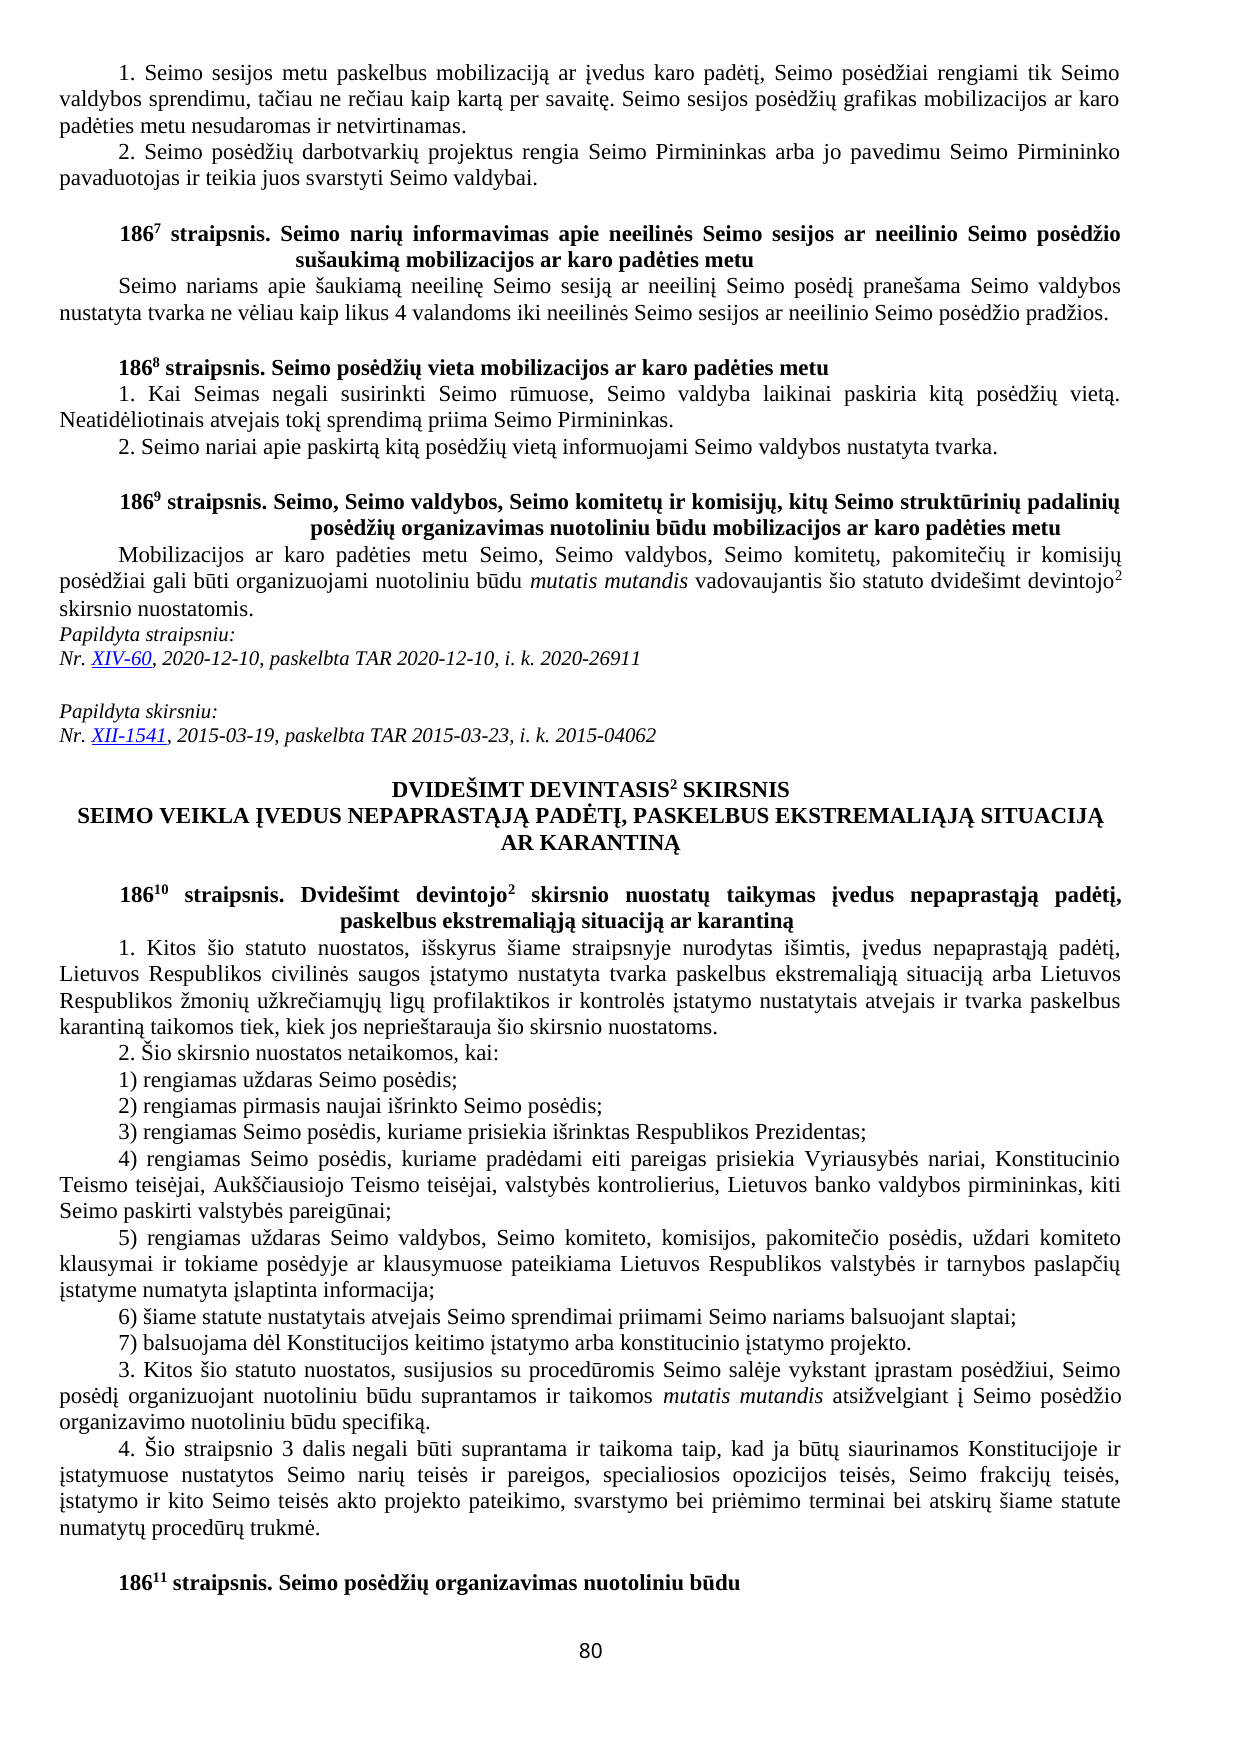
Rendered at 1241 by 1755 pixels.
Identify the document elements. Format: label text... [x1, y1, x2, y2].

text 18611 straipsnis. Seimo posėdžių organizavimas nuotoliniu būdu [59, 1569, 1122, 1595]
text Nr. XII-1541, 2015-03-19, paskelbta TAR 2015-03-23, i. k. 2015-04062 [59, 723, 1122, 747]
text 2) rengiamas pirmasis naujai išrinkto Seimo posėdis; [59, 1092, 1122, 1118]
text 3. Kitos šio statuto nuostatos, susijusios su procedūromis Seimo salėje vykstant įprastam posėdžiui, Seimo posėdį organizuojant nuotoliniu būdu suprantamos ir taikomos mutatis mutandis atsižvelgiant į Seimo posėdžio organizavimo nuotoliniu būdu specifiką. [59, 1356, 1122, 1435]
text 7) balsuojama dėl Konstitucijos keitimo įstatymo arba konstitucinio įstatymo projekto. [59, 1329, 1122, 1356]
text 1869 straipsnis. Seimo, Seimo valdybos, Seimo komitetų ir komisijų, kitų Seimo struktūrinių padalinių posėdžių organizavimas nuotoliniu būdu mobilizacijos ar karo padėties metu [119, 488, 1122, 541]
text Papildyta skirsniu: [59, 699, 1122, 723]
text Seimo nariams apie šaukiamą neeilinę Seimo sesiją ar neeilinį Seimo posėdį pranešama Seimo valdybos nustatyta tvarka ne vėliau kaip likus 4 valandoms iki neeilinės Seimo sesijos ar neeilinio Seimo posėdžio pradžios. [59, 272, 1122, 325]
text Mobilizacijos ar karo padėties metu Seimo, Seimo valdybos, Seimo komitetų, pakomitečių ir komisijų posėdžiai gali būti organizuojami nuotoliniu būdu mutatis mutandis vadovaujantis šio statuto dvidešimt devintojo2 skirsnio nuostatomis. [59, 541, 1122, 622]
text 2. Seimo nariai apie paskirtą kitą posėdžių vietą informuojami Seimo valdybos nustatyta tvarka. [59, 433, 1122, 459]
text Nr. XIV-60, 2020-12-10, paskelbta TAR 2020-12-10, i. k. 2020-26911 [59, 646, 1122, 670]
text 5) rengiamas uždaras Seimo valdybos, Seimo komiteto, komisijos, pakomitečio posėdis, uždari komiteto klausymai ir tokiame posėdyje ar klausymuose pateikiama Lietuvos Respublikos valstybės ir tarnybos paslapčių įstatyme numatyta įslaptinta informacija; [59, 1224, 1122, 1303]
text Papildyta straipsniu: [59, 622, 1122, 646]
text 2. Šio skirsnio nuostatos netaikomos, kai: [59, 1039, 1122, 1066]
text 1. Kitos šio statuto nuostatos, išskyrus šiame straipsnyje nurodytas išimtis, įvedus nepaprastąją padėtį, Lietuvos Respublikos civilinės saugos įstatymo nustatyta tvarka paskelbus ekstremaliąją situaciją arba Lietuvos Respublikos žmonių užkrečiamųjų ligų profilaktikos ir kontrolės įstatymo nustatytais atvejais ir tvarka paskelbus karantiną taikomos tiek, kiek jos neprieštarauja šio skirsnio nuostatoms. [59, 934, 1122, 1039]
text 1868 straipsnis. Seimo posėdžių vieta mobilizacijos ar karo padėties metu [59, 354, 1122, 380]
text 6) šiame statute nustatytais atvejais Seimo sprendimai priimami Seimo nariams balsuojant slaptai; [59, 1303, 1122, 1329]
text 1. Kai Seimas negali susirinkti Seimo rūmuose, Seimo valdyba laikinai paskiria kitą posėdžių vietą. Neatidėliotinais atvejais tokį sprendimą priima Seimo Pirmininkas. [59, 380, 1122, 433]
text 1. Seimo sesijos metu paskelbus mobilizaciją ar įvedus karo padėtį, Seimo posėdžiai rengiami tik Seimo valdybos sprendimu, tačiau ne rečiau kaip kartą per savaitę. Seimo sesijos posėdžių grafikas mobilizacijos ar karo padėties metu nesudaromas ir netvirtinamas. [59, 59, 1122, 138]
text 4) rengiamas Seimo posėdis, kuriame pradėdami eiti pareigas prisiekia Vyriausybės nariai, Konstitucinio Teismo teisėjai, Aukščiausiojo Teismo teisėjai, valstybės kontrolierius, Lietuvos banko valdybos pirmininkas, kiti Seimo paskirti valstybės pareigūnai; [59, 1145, 1122, 1224]
text 2. Seimo posėdžių darbotvarkių projektus rengia Seimo Pirmininkas arba jo pavedimu Seimo Pirmininko pavaduotojas ir teikia juos svarstyti Seimo valdybai. [59, 138, 1122, 191]
text 1) rengiamas uždaras Seimo posėdis; [59, 1066, 1122, 1092]
text DVIDEŠIMT DEVINTASIS2 SKIRSNIS [59, 776, 1122, 802]
text 3) rengiamas Seimo posėdis, kuriame prisiekia išrinktas Respublikos Prezidentas; [59, 1118, 1122, 1145]
text seimo veikla ĮVEDUS nepaprastąją padėtį, paskelbus EKSTREMALIĄJĄ SITUACIJĄ ar karantiną [59, 802, 1122, 855]
text 18610 straipsnis. Dvidešimt devintojo2 skirsnio nuostatų taikymas įvedus nepaprastąją padėtį, paskelbus ekstremaliąją situaciją ar karantiną [119, 881, 1122, 934]
text 1867 straipsnis. Seimo narių informavimas apie neeilinės Seimo sesijos ar neeilinio Seimo posėdžio sušaukimą mobilizacijos ar karo padėties metu [119, 219, 1122, 272]
text 4. Šio straipsnio 3 dalis negali būti suprantama ir taikoma taip, kad ja būtų siaurinamos Konstitucijoje ir įstatymuose nustatytos Seimo narių teisės ir pareigos, specialiosios opozicijos teisės, Seimo frakcijų teisės, įstatymo ir kito Seimo teisės akto projekto pateikimo, svarstymo bei priėmimo terminai bei atskirų šiame statute numatytų procedūrų trukmė. [59, 1435, 1122, 1540]
